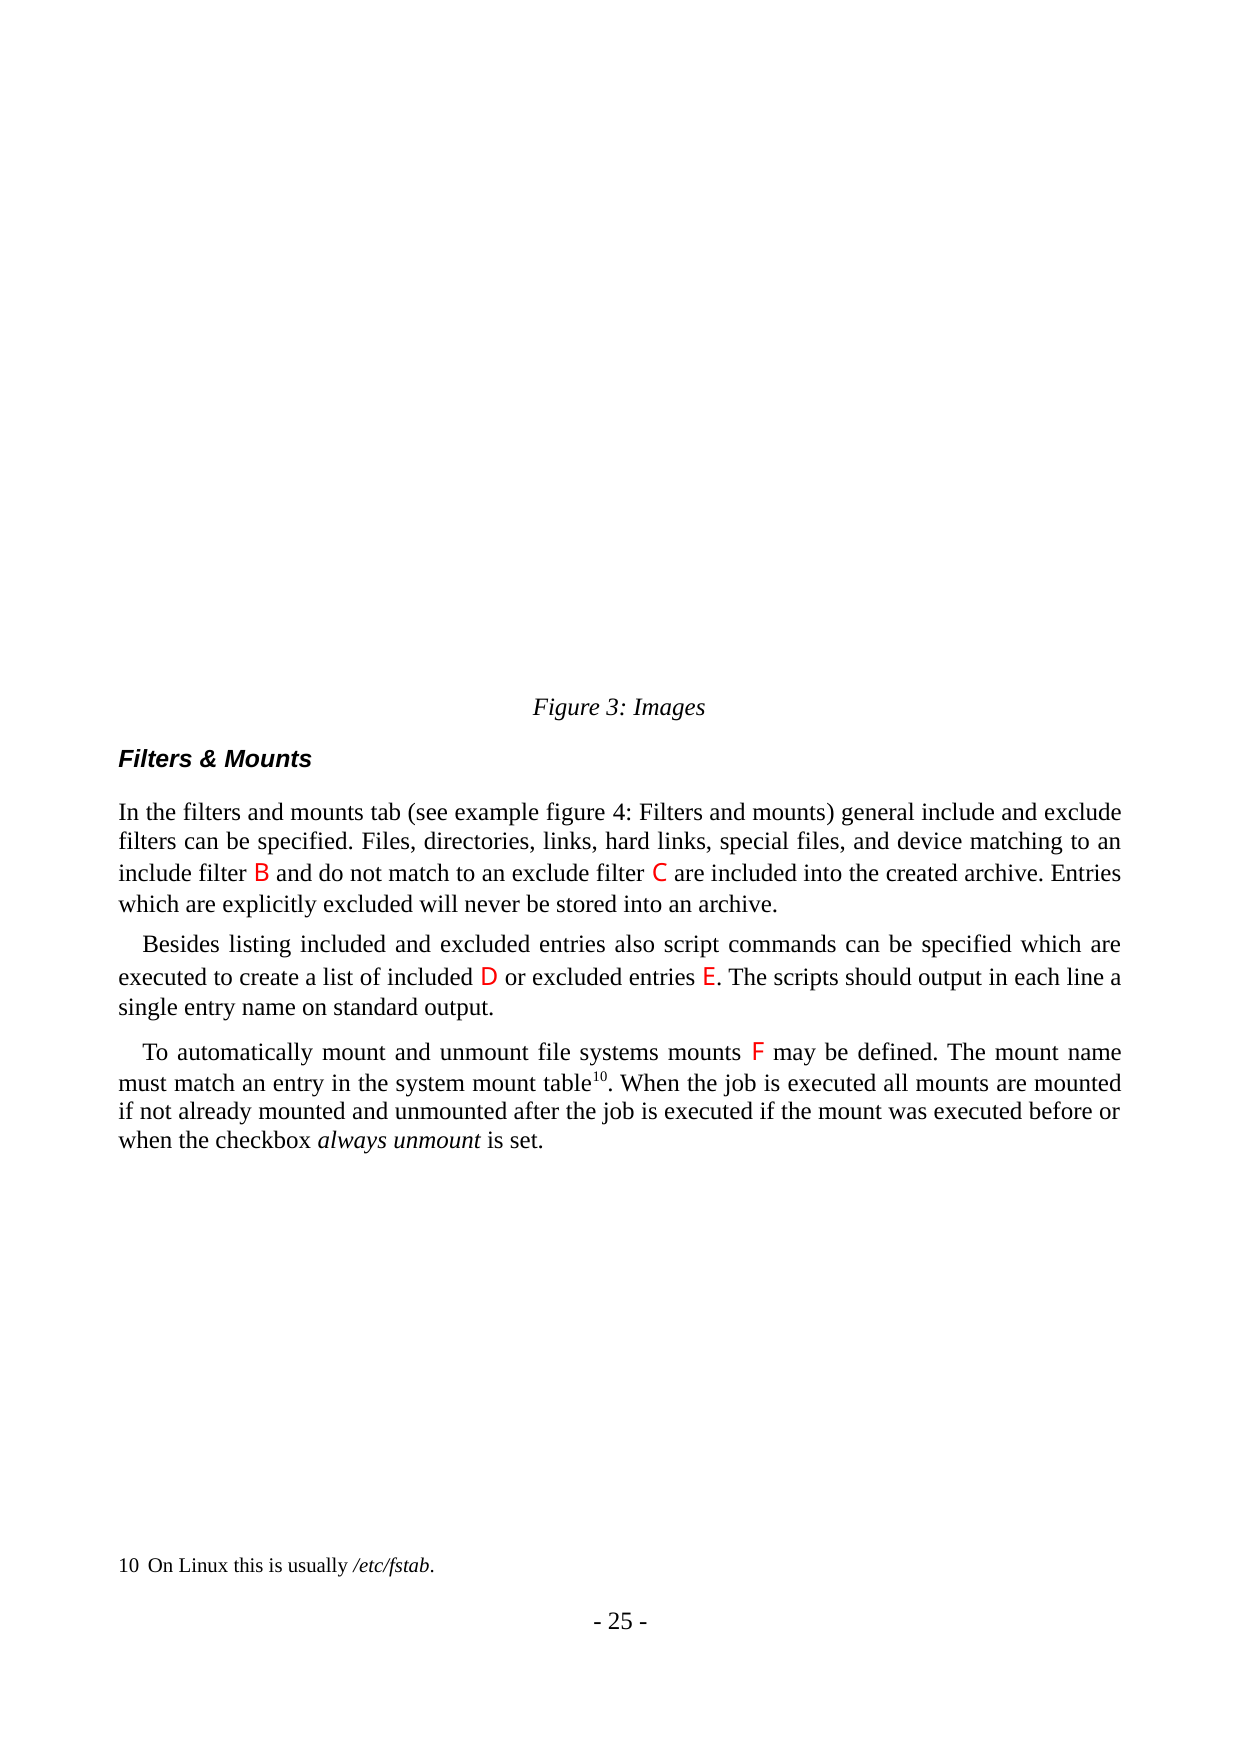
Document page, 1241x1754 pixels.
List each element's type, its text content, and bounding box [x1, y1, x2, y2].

text Besides listing included and excluded entries also script commands can be specified which are executed to create a list of included D or excluded entries E. The scripts should output in each line a single entry name on standard output. [118, 929, 1122, 1021]
text Figure 3: Images [291, 154, 949, 721]
text In the filters and mounts tab (see example figure 4: Filters and mounts) general include and exclude filters can be specified. Files, directories, links, hard links, special files, and device matching to an include filter B and do not match to an exclude filter C are included into the created archive. Entries which are explicitly excluded will never be stored into an archive. [118, 797, 1122, 917]
subtitle Filters & Mounts [118, 118, 1122, 773]
text To automatically mount and unmount file systems mounts F may be defined. The mount name must match an entry in the system mount table. When the job is executed all mounts are mounted if not already mounted and unmounted after the job is executed if the mount was executed before or when the checkbox always unmount is set. [118, 1033, 1122, 1154]
text On Linux this is usually /etc/fstab. [118, 1553, 1122, 1577]
